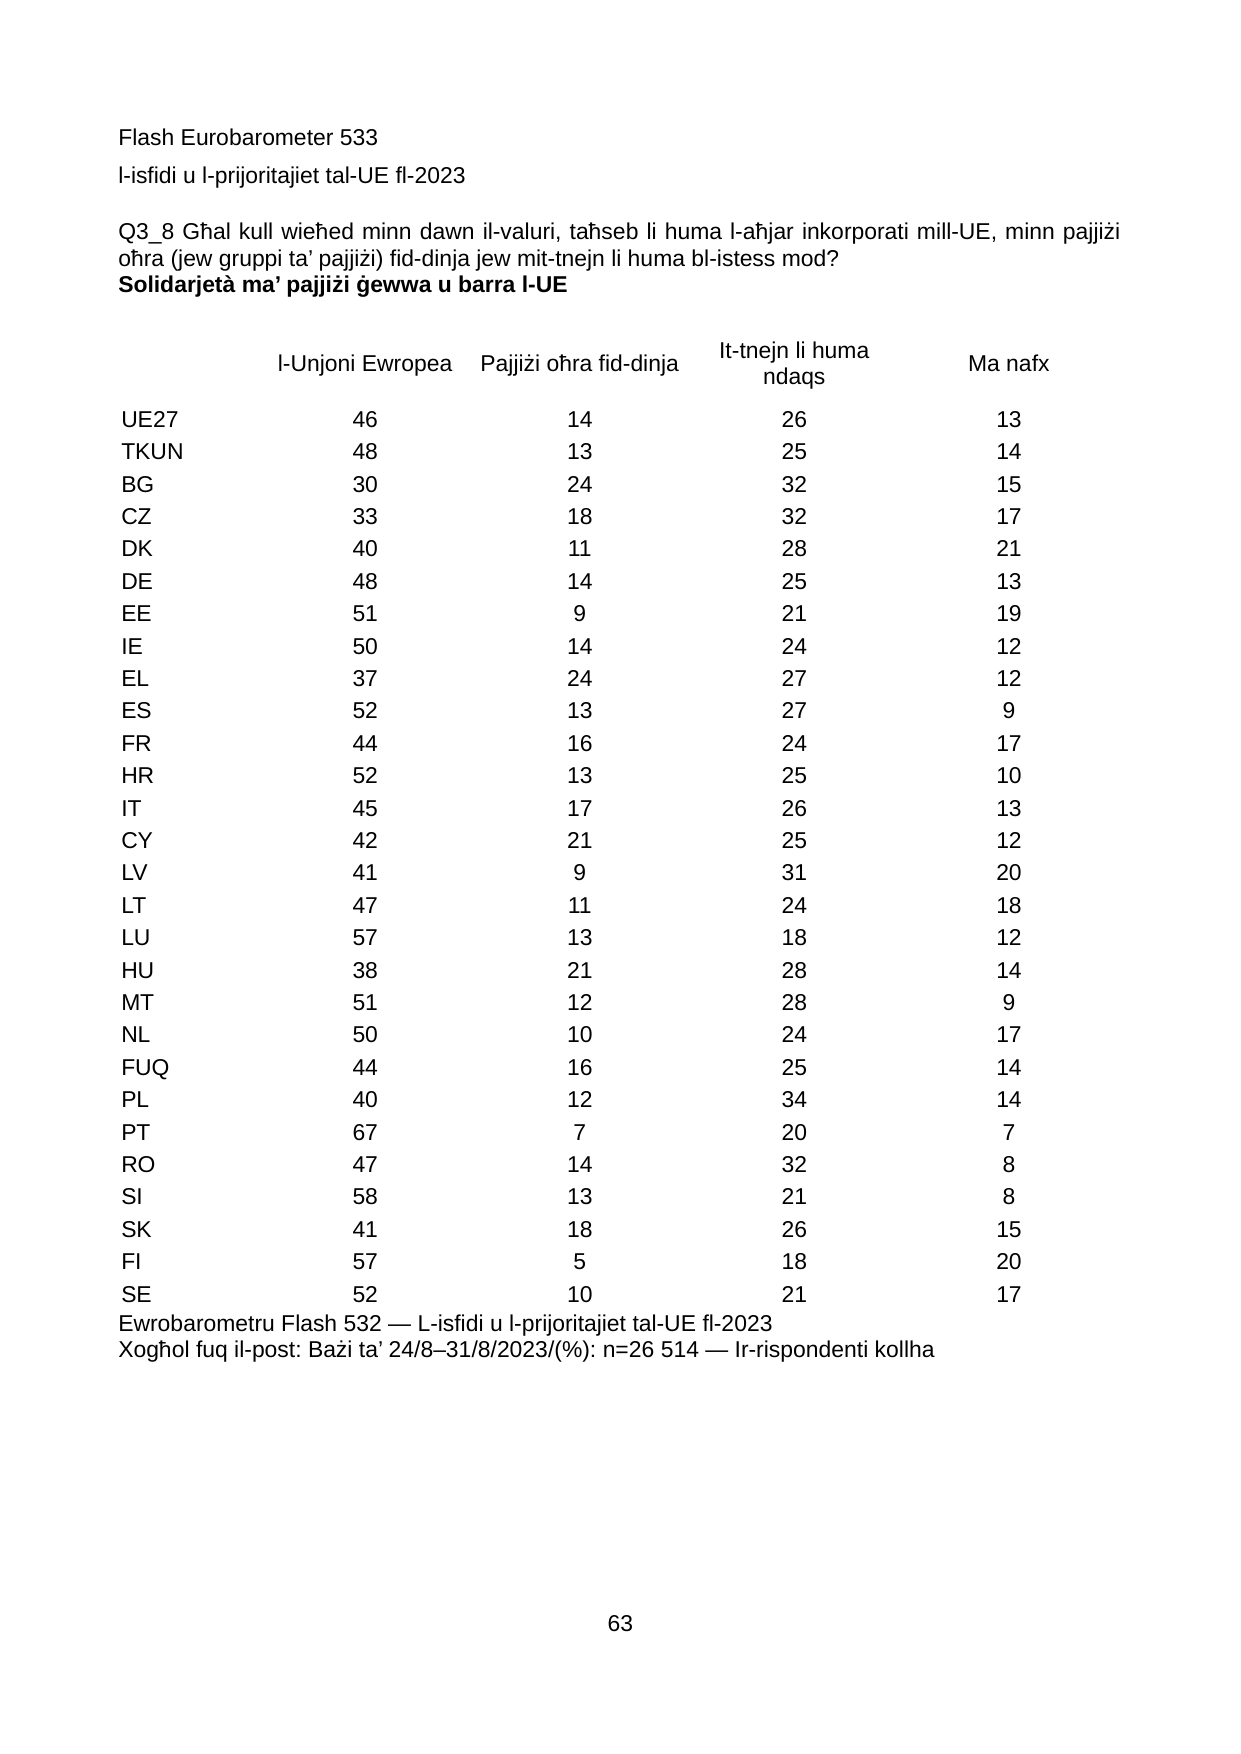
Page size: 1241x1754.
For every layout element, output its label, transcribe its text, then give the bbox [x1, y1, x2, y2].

table_cell 10 [472, 1278, 687, 1310]
table_cell 24 [472, 662, 687, 694]
table_cell SE [118, 1278, 258, 1310]
table_cell 26 [687, 792, 901, 824]
table_cell 18 [687, 1245, 901, 1277]
table_cell PT [118, 1116, 258, 1148]
table_cell 17 [472, 792, 687, 824]
table_cell 9 [901, 694, 1116, 727]
table_cell 24 [687, 1018, 901, 1051]
table_cell 12 [901, 921, 1116, 953]
table_cell 8 [901, 1148, 1116, 1180]
table_cell 13 [472, 694, 687, 727]
table_cell HR [118, 759, 258, 792]
table_cell 41 [258, 1213, 472, 1245]
table_cell 25 [687, 759, 901, 792]
table_cell 9 [901, 986, 1116, 1018]
table_cell 16 [472, 727, 687, 759]
table_cell 28 [687, 954, 901, 986]
table_cell 41 [258, 856, 472, 889]
table_cell 13 [472, 435, 687, 468]
table_cell 10 [472, 1018, 687, 1051]
table_cell DE [118, 565, 258, 597]
table_cell FR [118, 727, 258, 759]
table_cell 17 [901, 1018, 1116, 1051]
table_cell MT [118, 986, 258, 1018]
table_cell 17 [901, 727, 1116, 759]
table_cell 28 [687, 533, 901, 565]
table_cell 50 [258, 1018, 472, 1051]
table_cell 21 [687, 1278, 901, 1310]
table_cell 24 [687, 727, 901, 759]
table_cell 40 [258, 1083, 472, 1116]
table_cell 12 [472, 986, 687, 1018]
table_cell 25 [687, 435, 901, 468]
table_cell 13 [472, 921, 687, 953]
table_cell 12 [901, 662, 1116, 694]
table_cell 21 [472, 954, 687, 986]
table_cell 5 [472, 1245, 687, 1277]
table_cell 51 [258, 597, 472, 629]
table_cell 52 [258, 759, 472, 792]
table_cell 15 [901, 1213, 1116, 1245]
table_cell 25 [687, 565, 901, 597]
table_cell 16 [472, 1051, 687, 1083]
table_cell IT [118, 792, 258, 824]
table_cell 67 [258, 1116, 472, 1148]
text Xogħol fuq il-post: Bażi ta’ 24/8–31/8/2023/(%): n=26 514 — Ir-rispondenti kollha [118, 1336, 1122, 1363]
table_cell 57 [258, 1245, 472, 1277]
table_cell 33 [258, 500, 472, 532]
table_cell 52 [258, 694, 472, 727]
table_cell 48 [258, 565, 472, 597]
table_cell EL [118, 662, 258, 694]
table_cell 14 [472, 1148, 687, 1180]
table_cell LV [118, 856, 258, 889]
table_cell 46 [258, 403, 472, 435]
table_cell 48 [258, 435, 472, 468]
table_cell 21 [472, 824, 687, 856]
table_cell 12 [472, 1083, 687, 1116]
table_cell 44 [258, 727, 472, 759]
table_cell 51 [258, 986, 472, 1018]
table_cell 7 [901, 1116, 1116, 1148]
table_cell 45 [258, 792, 472, 824]
table_cell 18 [687, 921, 901, 953]
text Ewrobarometru Flash 532 — L-isfidi u l-prijoritajiet tal-UE fl-2023 [118, 1310, 1122, 1336]
table_cell 13 [901, 403, 1116, 435]
table_cell FI [118, 1245, 258, 1277]
table_cell 34 [687, 1083, 901, 1116]
table_cell 13 [901, 792, 1116, 824]
table_cell 40 [258, 533, 472, 565]
table_cell DK [118, 533, 258, 565]
table_cell PL [118, 1083, 258, 1116]
table_cell 24 [472, 468, 687, 500]
table_cell 47 [258, 889, 472, 921]
table_cell 32 [687, 500, 901, 532]
table_cell 27 [687, 694, 901, 727]
table_cell 20 [901, 856, 1116, 889]
table_cell 25 [687, 824, 901, 856]
table_cell 47 [258, 1148, 472, 1180]
table_cell 26 [687, 1213, 901, 1245]
table_cell LU [118, 921, 258, 953]
table_cell 18 [901, 889, 1116, 921]
table_cell CZ [118, 500, 258, 532]
table_cell CY [118, 824, 258, 856]
table_cell 58 [258, 1180, 472, 1213]
table_cell NL [118, 1018, 258, 1051]
table_cell 12 [901, 824, 1116, 856]
table_cell 14 [901, 1083, 1116, 1116]
table_cell 14 [472, 565, 687, 597]
table_cell 28 [687, 986, 901, 1018]
table_cell 57 [258, 921, 472, 953]
table_cell HU [118, 954, 258, 986]
table_cell EE [118, 597, 258, 629]
table_cell 14 [472, 630, 687, 662]
table_cell 14 [901, 954, 1116, 986]
table_cell 24 [687, 889, 901, 921]
table_cell SI [118, 1180, 258, 1213]
table_cell TKUN [118, 435, 258, 468]
table_cell BG [118, 468, 258, 500]
table_cell 19 [901, 597, 1116, 629]
table_header It-tnejn li huma ndaqs [687, 324, 901, 403]
table_cell SK [118, 1213, 258, 1245]
table_cell 30 [258, 468, 472, 500]
table_cell 18 [472, 1213, 687, 1245]
table_cell 21 [687, 597, 901, 629]
table_cell RO [118, 1148, 258, 1180]
table_cell 9 [472, 597, 687, 629]
table_cell 42 [258, 824, 472, 856]
table_header Pajjiżi oħra fid-dinja [472, 324, 687, 403]
table_cell 37 [258, 662, 472, 694]
table_cell 32 [687, 468, 901, 500]
table_cell 13 [472, 759, 687, 792]
table_cell 9 [472, 856, 687, 889]
table_cell 13 [472, 1180, 687, 1213]
table_cell 20 [901, 1245, 1116, 1277]
table_header l-Unjoni Ewropea [258, 324, 472, 403]
table_cell ES [118, 694, 258, 727]
table_cell 8 [901, 1180, 1116, 1213]
table_cell 44 [258, 1051, 472, 1083]
table_cell 26 [687, 403, 901, 435]
table_cell 38 [258, 954, 472, 986]
table_cell 14 [901, 435, 1116, 468]
table_cell 20 [687, 1116, 901, 1148]
table_cell 27 [687, 662, 901, 694]
table_cell 52 [258, 1278, 472, 1310]
table_cell 14 [901, 1051, 1116, 1083]
table_cell 25 [687, 1051, 901, 1083]
table_cell 17 [901, 1278, 1116, 1310]
table_cell 13 [901, 565, 1116, 597]
table_cell 17 [901, 500, 1116, 532]
table_cell 21 [901, 533, 1116, 565]
table_cell 32 [687, 1148, 901, 1180]
table_cell 7 [472, 1116, 687, 1148]
table_header Ma nafx [901, 324, 1116, 403]
table_cell 50 [258, 630, 472, 662]
table_cell UE27 [118, 403, 258, 435]
table_cell 24 [687, 630, 901, 662]
table_cell 21 [687, 1180, 901, 1213]
table_cell 10 [901, 759, 1116, 792]
table_cell FUQ [118, 1051, 258, 1083]
table_cell 31 [687, 856, 901, 889]
table_cell 11 [472, 889, 687, 921]
table_cell 11 [472, 533, 687, 565]
table_cell LT [118, 889, 258, 921]
text Q3_8 Għal kull wieħed minn dawn il-valuri, taħseb li huma l-aħjar inkorporati mill-UE, minn pajjiżi oħra (jew gruppi ta’ pajjiżi) fid-dinja jew mit-tnejn li huma bl-istess mod? [118, 218, 1122, 271]
table_cell 14 [472, 403, 687, 435]
table_cell 12 [901, 630, 1116, 662]
text Solidarjetà ma’ pajjiżi ġewwa u barra l-UE [118, 271, 1122, 297]
table_cell IE [118, 630, 258, 662]
table_header [118, 324, 258, 403]
table_cell 18 [472, 500, 687, 532]
table_cell 15 [901, 468, 1116, 500]
